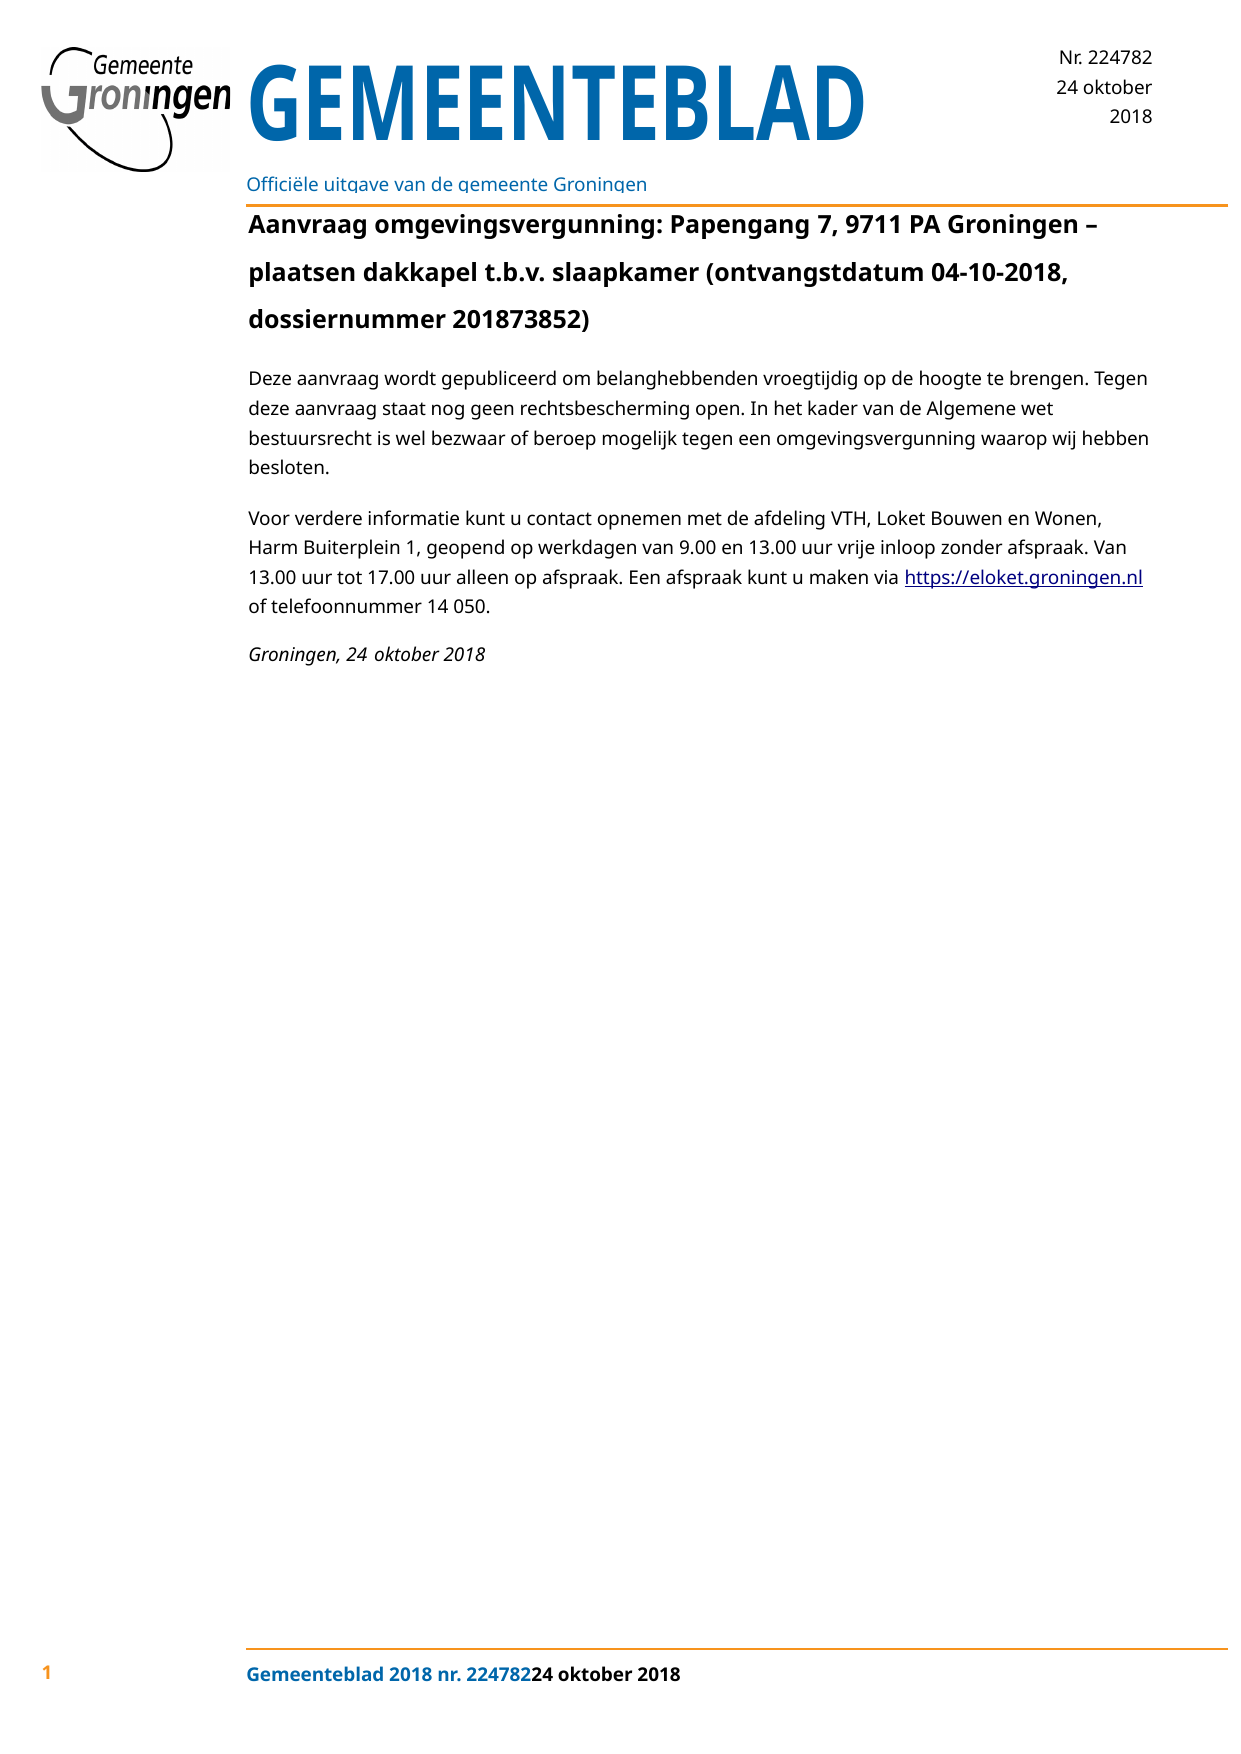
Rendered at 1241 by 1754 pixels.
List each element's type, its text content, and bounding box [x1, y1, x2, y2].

text Voor verdere informatie kunt u contact opnemen met de afdeling VTH, Loket Bouwen en Wonen, Harm Buiterplein 1, geopend op werkdagen van 9.00 en 13.00 uur vrije inloop zonder afspraak. Van 13.00 uur tot 17.00 uur alleen op afspraak. Een afspraak kunt u maken via https://eloket.groningen.nl of telefoonnummer 14 050. [248, 505, 1152, 619]
text Deze aanvraag wordt gepubliceerd om belanghebbenden vroegtijdig op de hoogte te brengen. Tegen deze aanvraag staat nog geen rechtsbescherming open. In het kader van de Algemene wet bestuursrecht is wel bezwaar of beroep mogelijk tegen een omgevingsvergunning waarop wij hebben besloten. [248, 366, 1152, 480]
picture [41, 47, 231, 172]
text Aanvraag omgevingsvergunning: Papengang 7, 9711 PA Groningen – plaatsen dakkapel t.b.v. slaapkamer (ontvangstdatum 04-10-2018, dossiernummer 201873852) [248, 207, 1152, 336]
text Groningen, 24 oktober 2018 [248, 641, 1152, 667]
